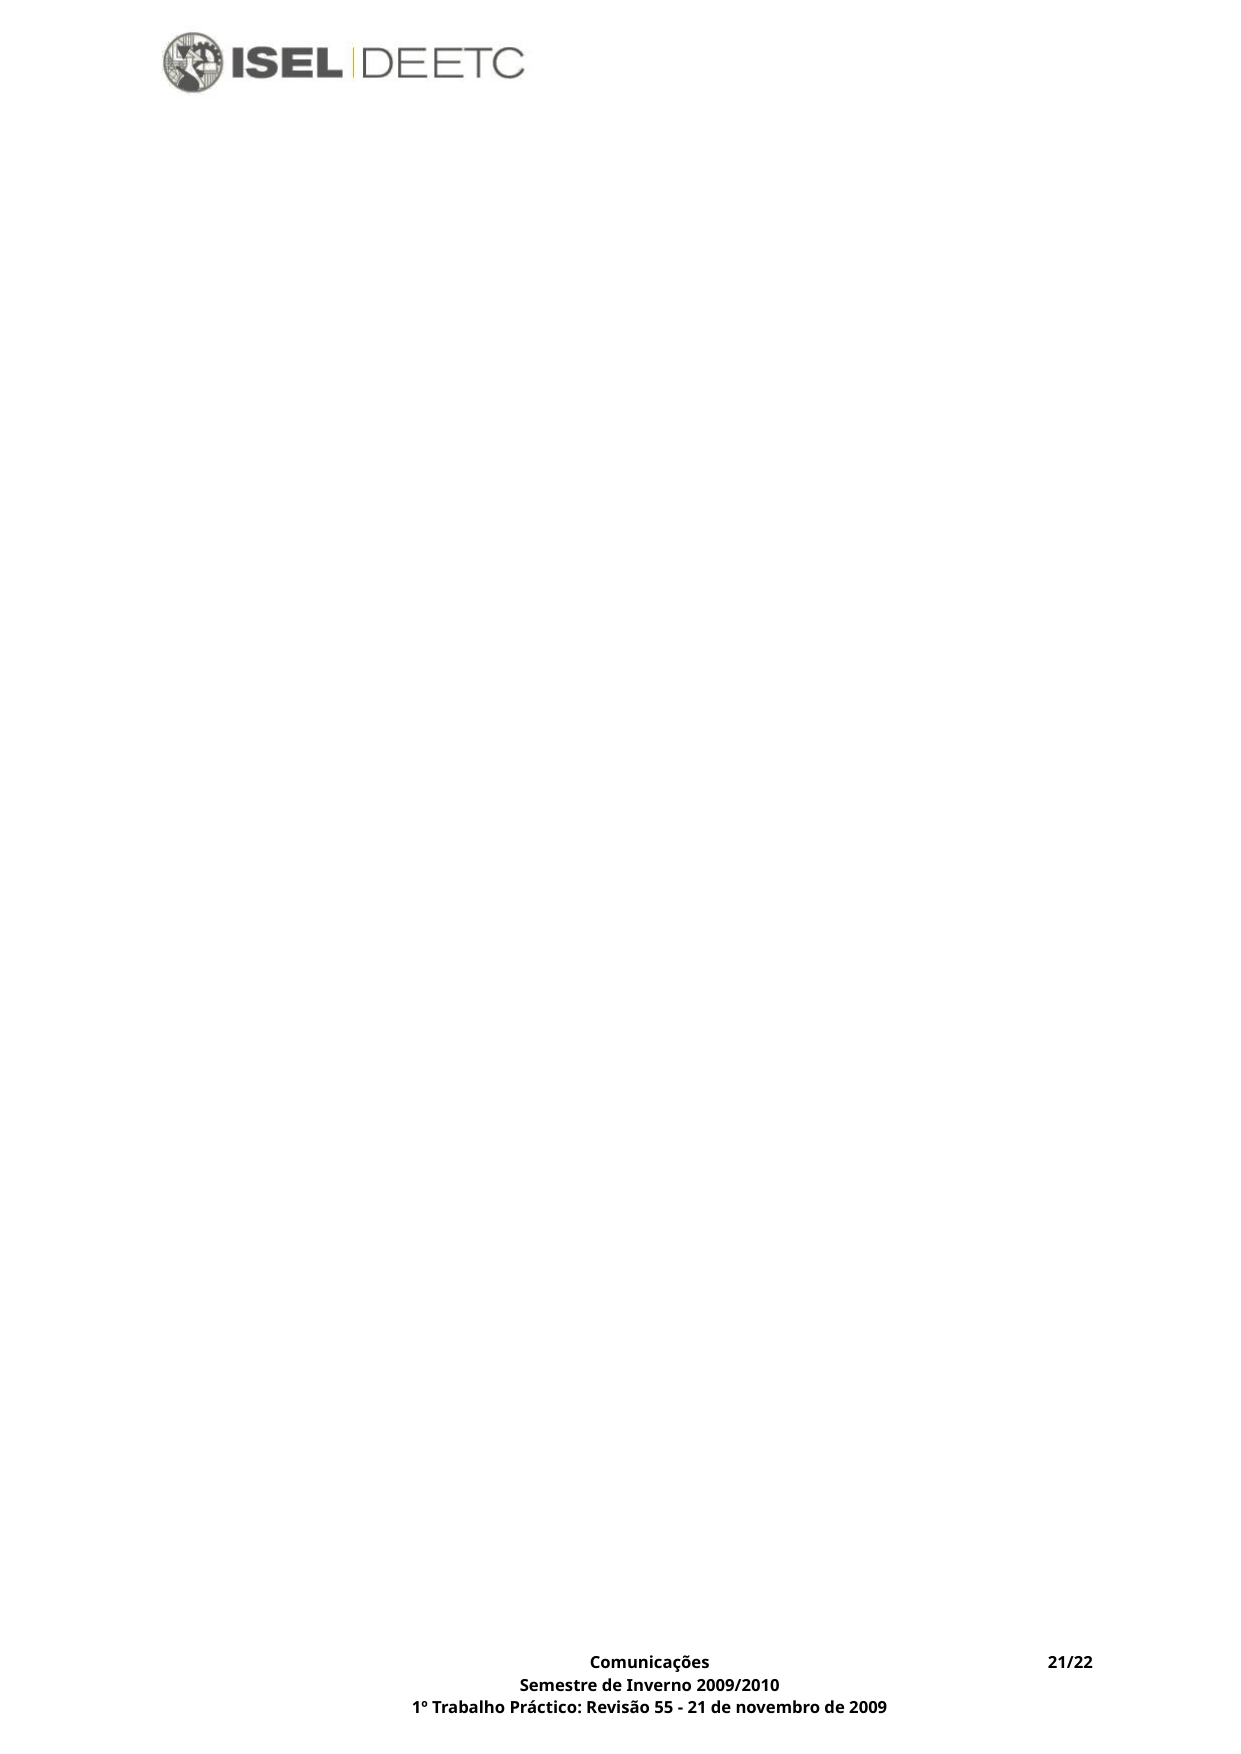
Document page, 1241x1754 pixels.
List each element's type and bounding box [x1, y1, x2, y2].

picture [153, 17, 555, 118]
